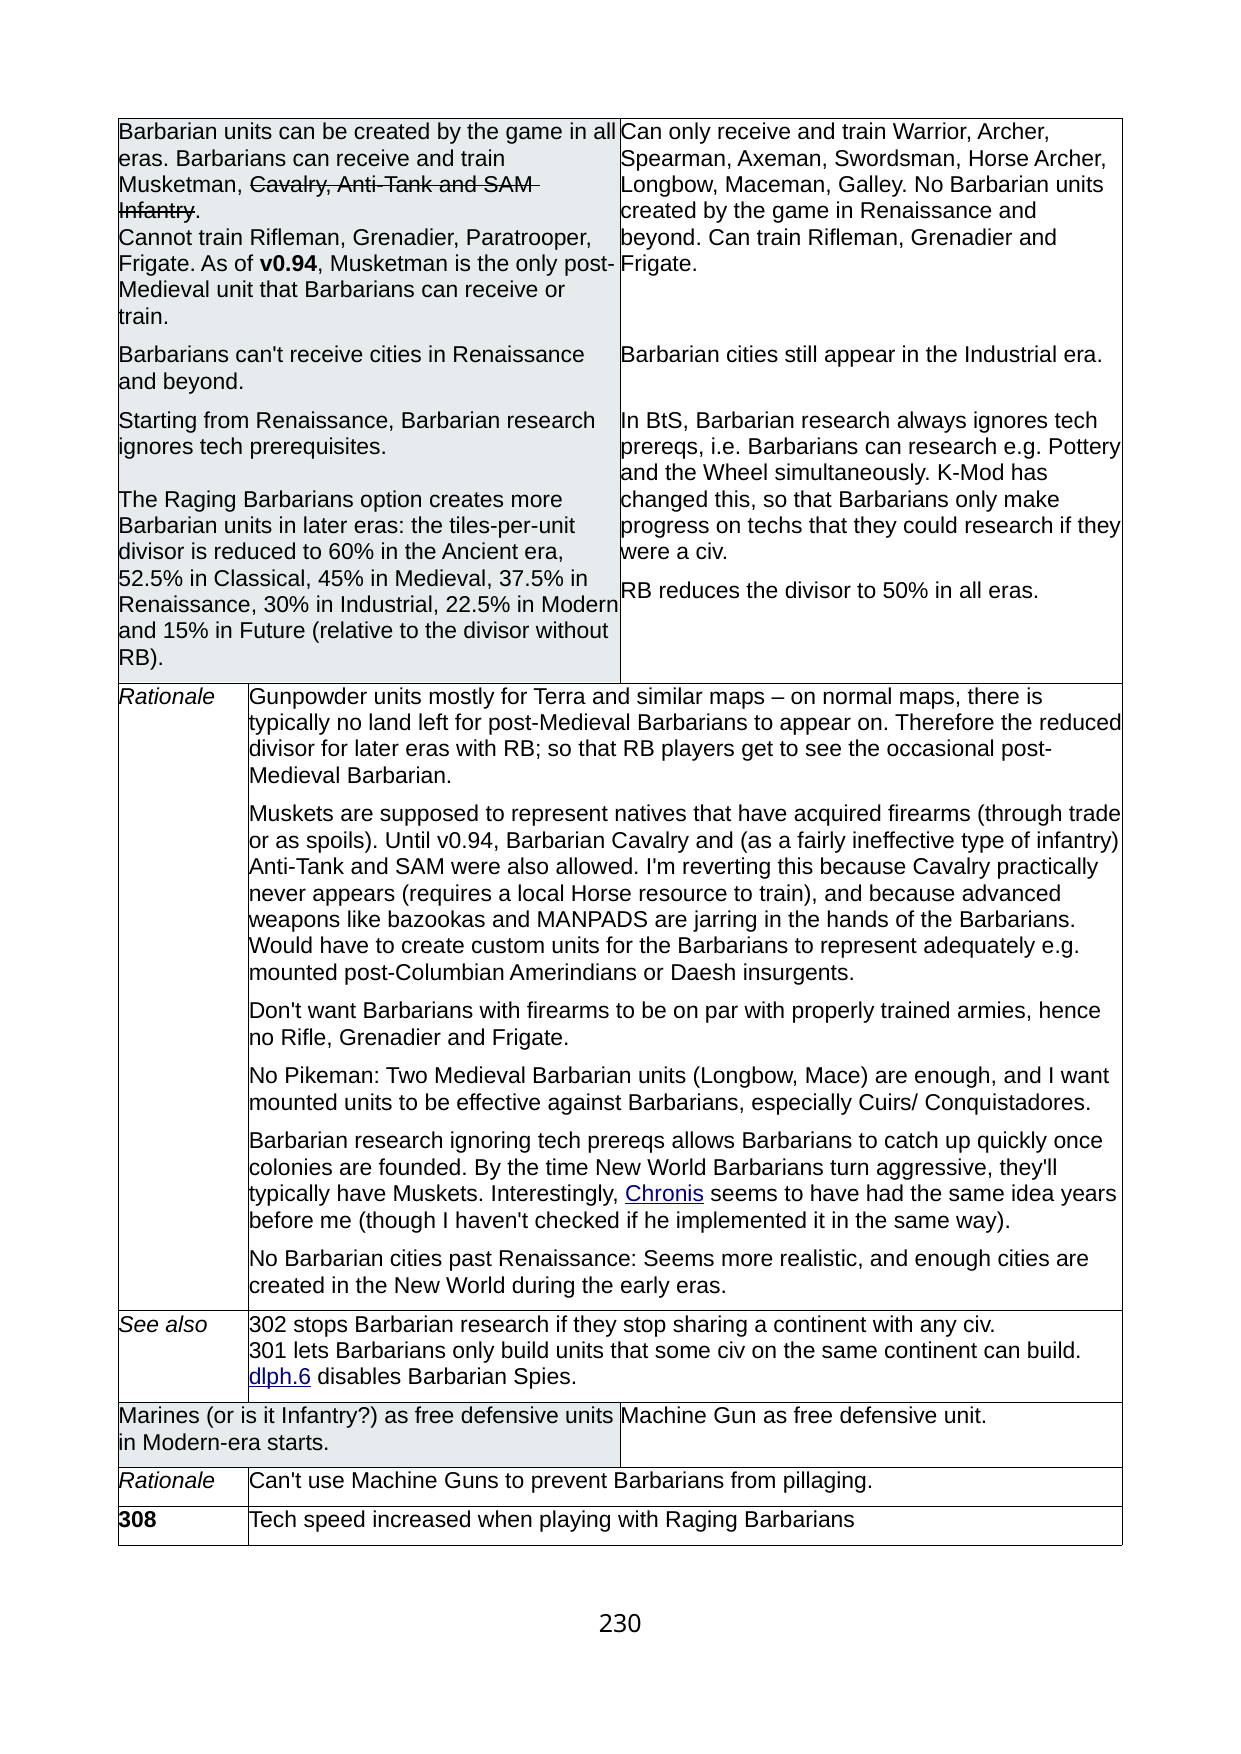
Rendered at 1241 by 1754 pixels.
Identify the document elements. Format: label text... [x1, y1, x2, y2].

table_cell Can't use Machine Guns to prevent Barbarians from pillaging. [249, 1468, 1122, 1506]
table_cell Gunpowder units mostly for Terra and similar maps – on normal maps, there is typically no land left for post-Medieval Barbarians to appear on. Therefore the reduced divisor for later eras with RB; so that RB players get to see the occasional post-Medieval Barbarian. Muskets are supposed to represent natives that have acquired firearms (through trade or as spoils). Until v0.94, Barbarian Cavalry and (as a fairly ineffective type of infantry) Anti-Tank and SAM were also allowed. I'm reverting this because Cavalry practically never appears (requires a local Horse resource to train), and because advanced weapons like bazookas and MANPADS are jarring in the hands of the Barbarians. Would have to create custom units for the Barbarians to represent adequately e.g. mounted post-Columbian Amerindians or Daesh insurgents. Don't want Barbarians with firearms to be on par with properly trained armies, hence no Rifle, Grenadier and Frigate. No Pikeman: Two Medieval Barbarian units (Longbow, Mace) are enough, and I want mounted units to be effective against Barbarians, especially Cuirs/ Conquistadores. Barbarian research ignoring tech prereqs allows Barbarians to catch up quickly once colonies are founded. By the time New World Barbarians turn aggressive, they'll typically have Muskets. Interestingly, Chronis seems to have had the same idea years before me (though I haven't checked if he implemented it in the same way). No Barbarian cities past Renaissance: Seems more realistic, and enough cities are created in the New World during the early eras. [249, 684, 1122, 1310]
table_cell Barbarian units can be created by the game in all eras. Barbarians can receive and train Musketman, Cavalry, Anti-Tank and SAM Infantry. Cannot train Rifleman, Grenadier, Paratrooper, Frigate. As of v0.94, Musketman is the only post-Medieval unit that Barbarians can receive or train. Barbarians can't receive cities in Renaissance and beyond. Starting from Renaissance, Barbarian research ignores tech prerequisites. The Raging Barbarians option creates more Barbarian units in later eras: the tiles-per-unit divisor is reduced to 60% in the Ancient era, 52.5% in Classical, 45% in Medieval, 37.5% in Renaissance, 30% in Industrial, 22.5% in Modern and 15% in Future (relative to the divisor without RB). [119, 119, 620, 682]
table_cell See also [119, 1311, 248, 1402]
table_cell Machine Gun as free defensive unit. [621, 1403, 1122, 1467]
table_cell Can only receive and train Warrior, Archer, Spearman, Axeman, Swordsman, Horse Archer, Longbow, Maceman, Galley. No Barbarian units created by the game in Renaissance and beyond. Can train Rifleman, Grenadier and Frigate. Barbarian cities still appear in the Industrial era. In BtS, Barbarian research always ignores tech prereqs, i.e. Barbarians can research e.g. Pottery and the Wheel simultaneously. K-Mod has changed this, so that Barbarians only make progress on techs that they could research if they were a civ. RB reduces the divisor to 50% in all eras. [621, 119, 1122, 682]
table_cell Tech speed increased when playing with Raging Barbarians [249, 1507, 1122, 1545]
table_cell Rationale [119, 684, 248, 1310]
table_cell 302 stops Barbarian research if they stop sharing a continent with any civ. 301 lets Barbarians only build units that some civ on the same continent can build. dlph.6 disables Barbarian Spies. [249, 1311, 1122, 1402]
table_cell 308 [119, 1507, 248, 1545]
table_cell Rationale [119, 1468, 248, 1506]
table_cell Marines (or is it Infantry?) as free defensive units in Modern-era starts. [119, 1403, 620, 1467]
